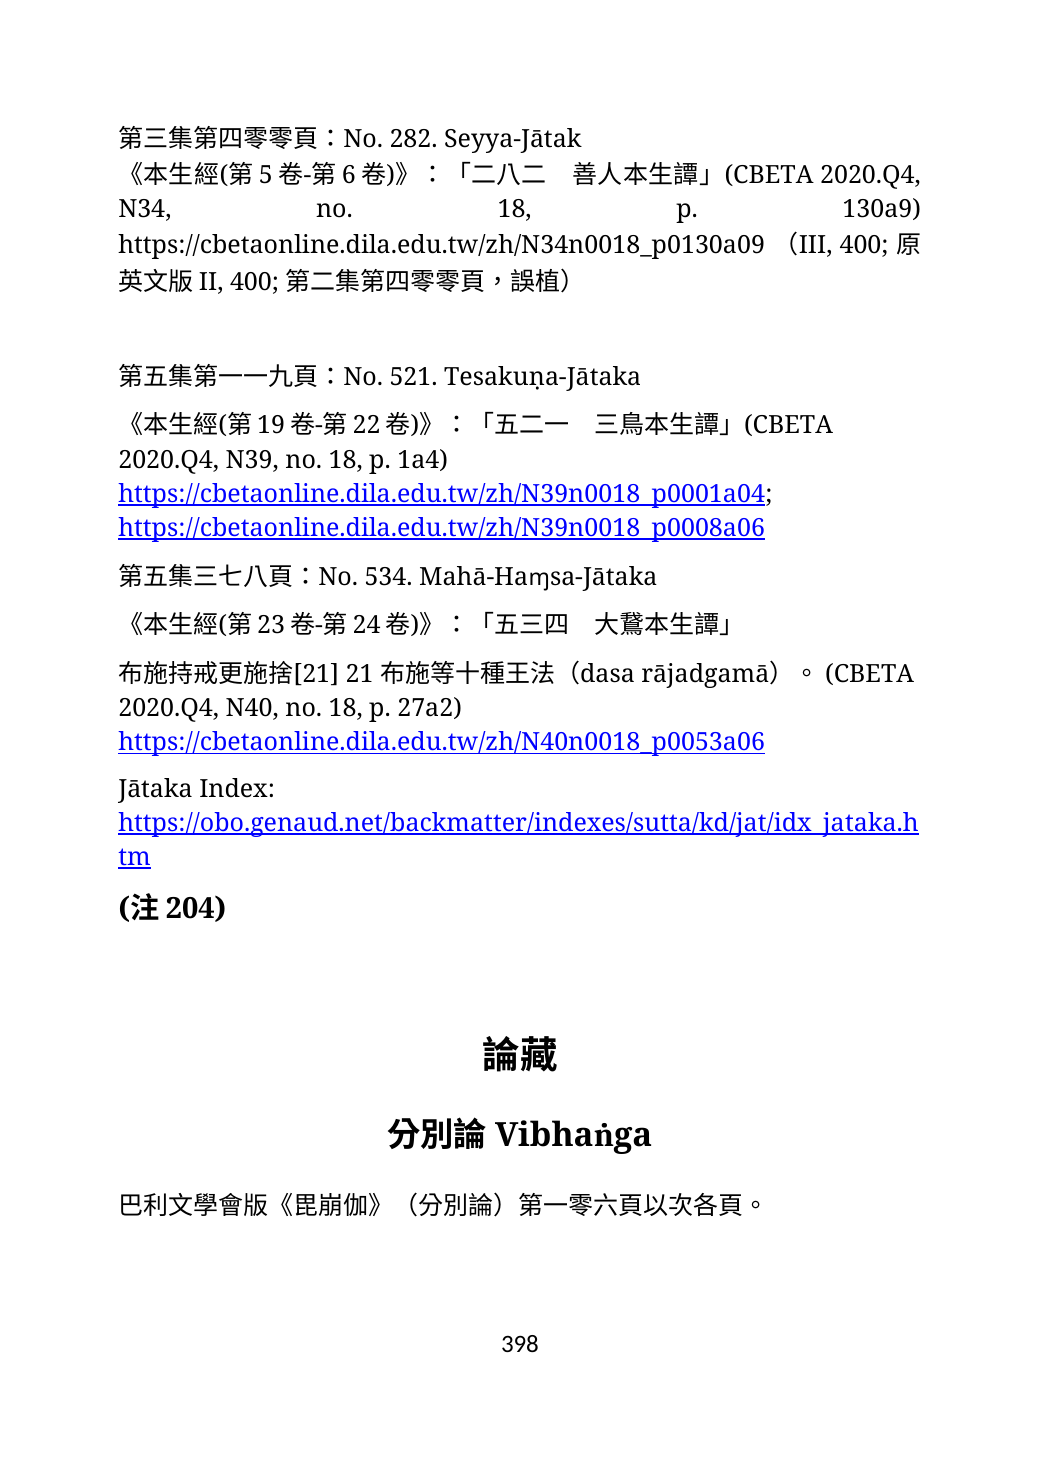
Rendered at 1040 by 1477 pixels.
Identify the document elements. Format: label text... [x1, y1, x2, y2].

text 《本生經(第23卷-第24卷)》：「五三四 大鵞本生譚」 [118, 605, 921, 641]
text 《本生經(第19卷-第22卷)》：「五二一 三鳥本生譚」(CBETA 2020.Q4, N39, no. 18, p. 1a4) https://cbetaonline.dila.edu.tw/zh/N39n0018_p0001a04; https://cbetaonline.dila.edu.tw/zh/N39n0018_p0008a06 [118, 405, 921, 543]
text 第五集三七八頁：No. 534. Mahā-Haɱsa-Jātaka [118, 556, 921, 592]
text 第五集第一一九頁：No. 521. Tesakuṇa-Jātaka [118, 356, 921, 392]
text 巴利文學會版《毘崩伽》（分別論）第一零六頁以次各頁。 [118, 1186, 921, 1222]
subtitle 分別論 Vibhaṅga [118, 1108, 921, 1157]
text Jātaka Index: https://obo.genaud.net/backmatter/indexes/sutta/kd/jat/idx_jataka.htm [118, 770, 921, 872]
text (注 204) [118, 885, 921, 927]
subtitle 論藏 [118, 1025, 921, 1079]
text 《本生經(第5卷-第6卷)》：「二八二 善人本生譚」(CBETA 2020.Q4, N34, no. 18, p. 130a9) https://cbetaonline.dila.edu.tw/zh/N34n0018_p0130a09 （III, 400; 原英文版 II, 400; 第二集第四零零頁，誤植） [118, 154, 921, 297]
text 第三集第四零零頁：No. 282. Seyya-Jātak [118, 118, 921, 154]
text 布施持戒更施捨[21] 21 布施等十種王法（dasa rājadgamā）。 (CBETA 2020.Q4, N40, no. 18, p. 27a2) https://cbetaonline.dila.edu.tw/zh/N40n0018_p0053a06 [118, 653, 921, 758]
